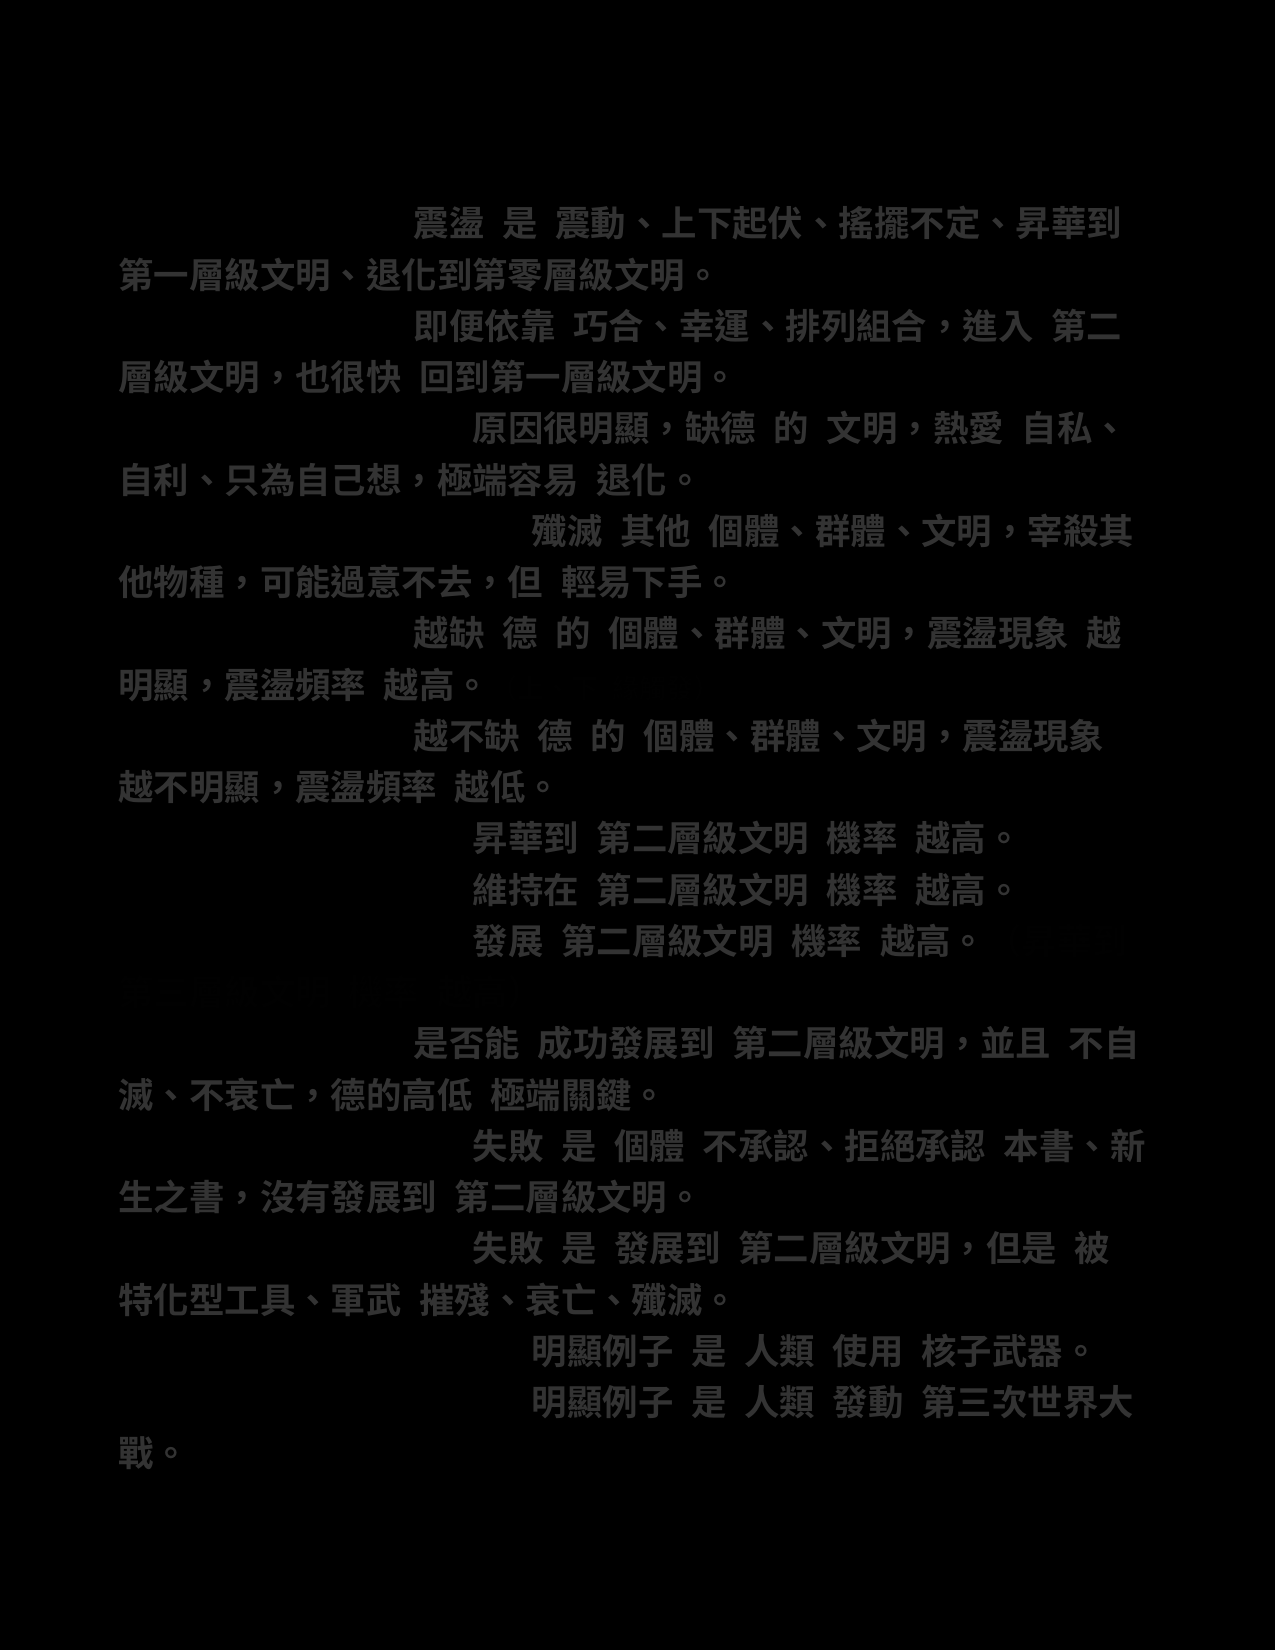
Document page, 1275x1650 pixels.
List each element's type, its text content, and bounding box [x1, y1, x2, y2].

text 殲滅 其他 個體、群體、文明，宰殺其他物種，可能過意不去，但 輕易下手。 [118, 503, 1157, 606]
text 原因很明顯，缺德 的 文明，熱愛 自私、自利、只為自己想，極端容易 退化。 [118, 401, 1157, 503]
text 失敗 是 發展到 第二層級文明，但是 被 特化型工具、軍武 摧殘、衰亡、殲滅。 [118, 1221, 1157, 1323]
text 即便依靠 巧合、幸運、排列組合，進入 第二層級文明，也很快 回到第一層級文明。 [118, 298, 1157, 401]
text 是否能 成功發展到 第二層級文明，並且 不自滅、不衰亡，德的高低 極端關鍵。 [118, 1016, 1157, 1118]
text 明顯例子 是 人類 使用 核子武器。 [118, 1323, 1157, 1374]
text 越缺 德 的 個體、群體、文明，震盪現象 越明顯，震盪頻率 越高。（上、下 緣觸發） [118, 606, 1157, 708]
text 越不缺 德 的 個體、群體、文明，震盪現象 越不明顯，震盪頻率 越低。 [118, 708, 1157, 811]
text 明顯例子 是 人類 發動 第三次世界大戰。 [118, 1374, 1157, 1477]
text 維持在 第二層級文明 機率 越高。 [118, 862, 1157, 913]
text 失敗 是 個體 不承認、拒絕承認 本書、新生之書，沒有發展到 第二層級文明。 [118, 1118, 1157, 1221]
text 震盪 是 震動、上下起伏、搖擺不定、昇華到第一層級文明、退化到第零層級文明。 [118, 196, 1157, 298]
text 昇華到 第二層級文明 機率 越高。 [118, 811, 1157, 862]
text 發展 第二層級文明 機率 越高。（昇華到 第三層級文明 機率 越高） [118, 913, 1157, 1016]
